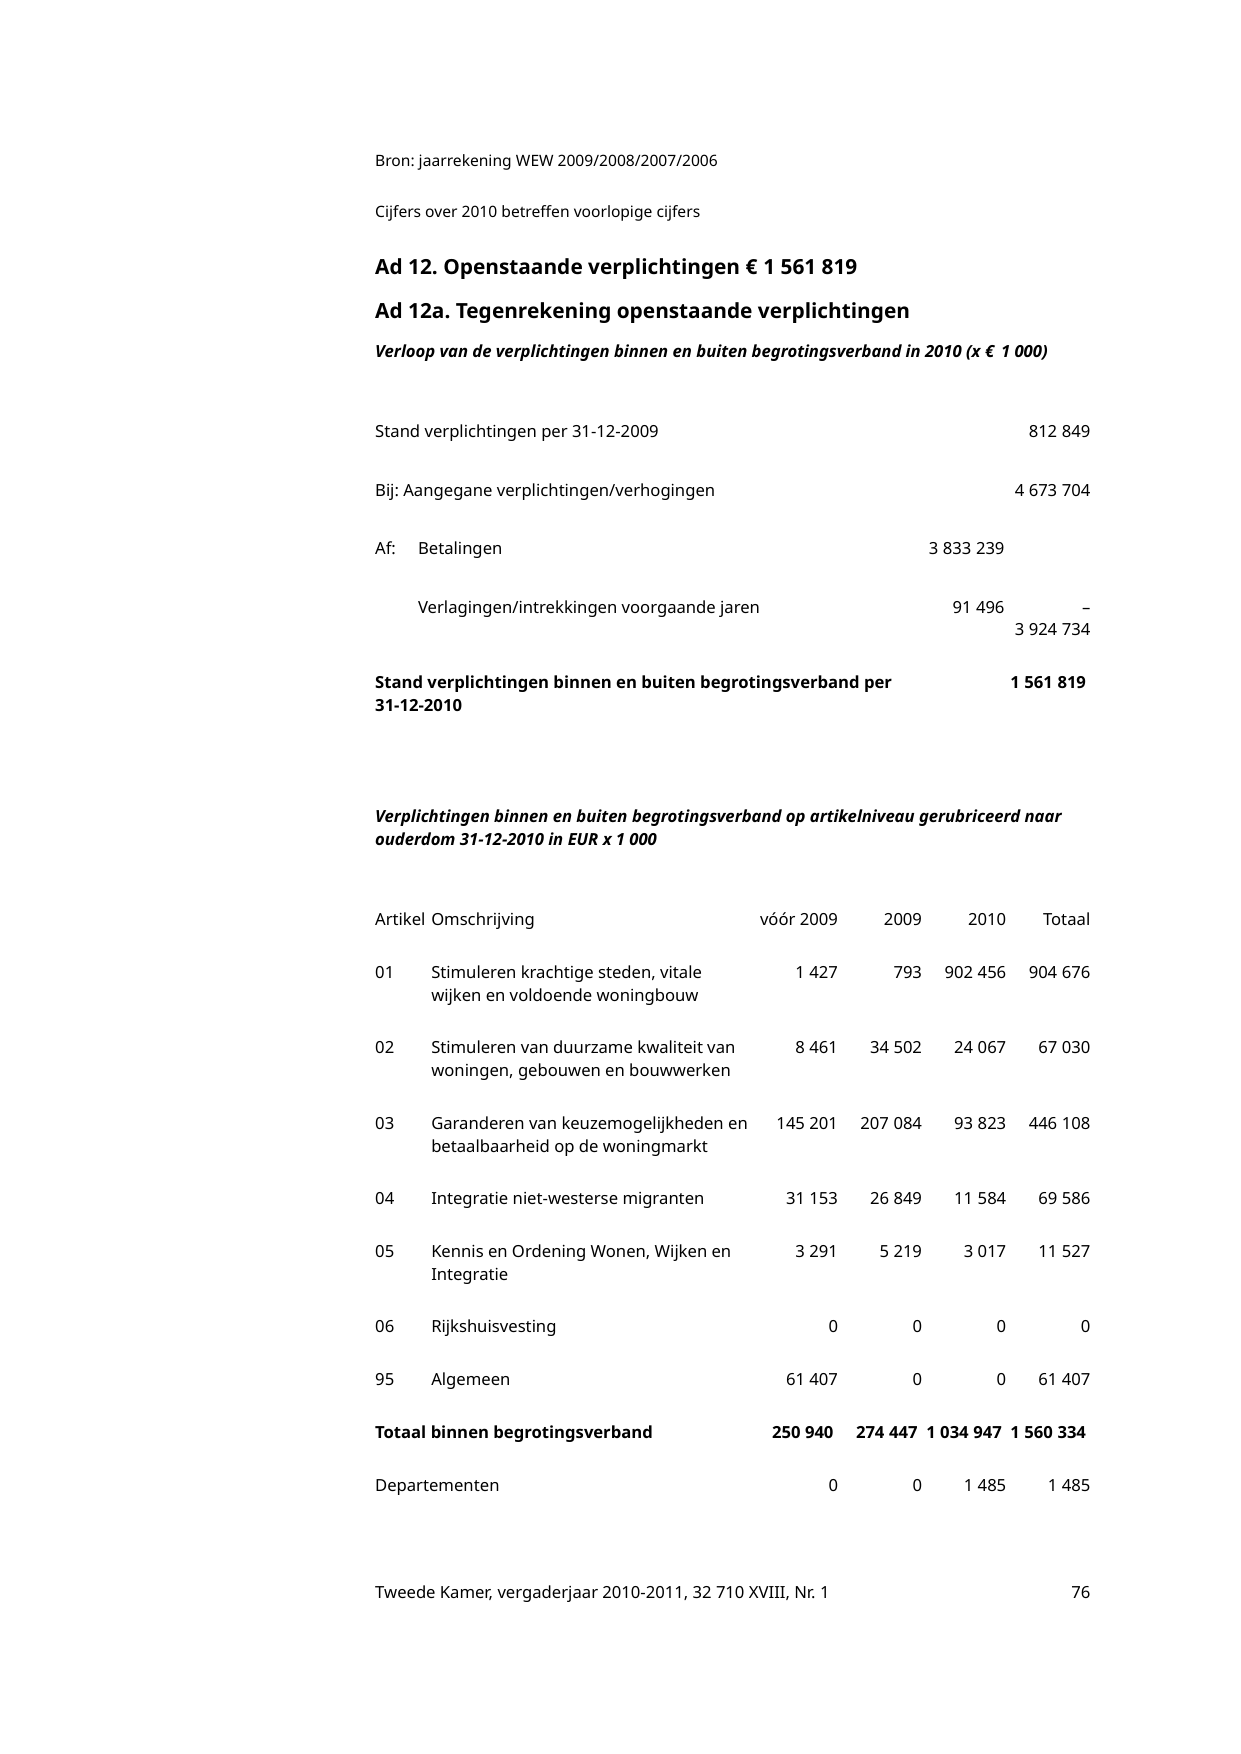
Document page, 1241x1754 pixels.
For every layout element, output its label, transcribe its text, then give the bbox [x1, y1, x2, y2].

table_cell Departementen [375, 1473, 753, 1526]
table_cell 274 447 [838, 1420, 922, 1473]
table_header 2009 [838, 908, 922, 961]
table_cell Stand verplichtingen binnen en buiten begrotingsverband per 31-12-2010 [375, 671, 918, 746]
table_cell Betalingen [418, 537, 833, 595]
table_cell 0 [838, 1368, 922, 1420]
table_cell – 3 924 734 [1004, 595, 1090, 671]
table_header 812 849 [1004, 420, 1090, 478]
table_cell [833, 595, 918, 671]
table_cell 1 485 [1006, 1473, 1090, 1526]
table_cell Rijkshuisvesting [431, 1315, 753, 1368]
table_cell 02 [375, 1036, 431, 1111]
table_header Artikel [375, 908, 431, 961]
table_cell 67 030 [1006, 1036, 1090, 1111]
table_cell [919, 671, 1004, 746]
table_cell [833, 479, 918, 537]
table_header vóór 2009 [754, 908, 838, 961]
table_cell 1 485 [922, 1473, 1006, 1526]
table_cell 24 067 [922, 1036, 1006, 1111]
table_cell Af: [375, 537, 418, 595]
table_cell 95 [375, 1368, 431, 1420]
table_cell Bij: Aangegane verplichtingen/verhogingen [375, 479, 833, 537]
table_cell 0 [838, 1315, 922, 1368]
table_cell [375, 595, 418, 671]
table_cell 11 584 [922, 1187, 1006, 1239]
table_cell 446 108 [1006, 1111, 1090, 1187]
table_cell Stimuleren van duurzame kwaliteit van woningen, gebouwen en bouwwerken [431, 1036, 753, 1111]
table_cell 5 219 [838, 1240, 922, 1315]
table_cell 0 [922, 1368, 1006, 1420]
table_cell 69 586 [1006, 1187, 1090, 1239]
table_cell 8 461 [754, 1036, 838, 1111]
table_cell 3 833 239 [919, 537, 1004, 595]
table_cell 61 407 [754, 1368, 838, 1420]
text Ad 12. Openstaande verplichtingen € 1 561 819 [375, 252, 1090, 281]
table_cell 31 153 [754, 1187, 838, 1239]
table_cell 0 [922, 1315, 1006, 1368]
table_cell 3 017 [922, 1240, 1006, 1315]
table_cell 04 [375, 1187, 431, 1239]
table_cell [919, 479, 1004, 537]
table_cell 0 [1006, 1315, 1090, 1368]
table_cell 250 940 [754, 1420, 838, 1473]
table_cell 05 [375, 1240, 431, 1315]
text Verplichtingen binnen en buiten begrotingsverband op artikelniveau gerubriceerd naar ouderdom 31-12-2010 in EUR x 1 000 [375, 804, 1090, 850]
table_cell 4 673 704 [1004, 479, 1090, 537]
text Cijfers over 2010 betreffen voorlopige cijfers [375, 201, 1090, 222]
table_cell 1 034 947 [922, 1420, 1006, 1473]
table_cell [833, 537, 918, 595]
table_header [833, 420, 918, 478]
table_cell Garanderen van keuzemogelijkheden en betaalbaarheid op de woningmarkt [431, 1111, 753, 1187]
table_cell 904 676 [1006, 961, 1090, 1036]
text Bron: jaarrekening WEW 2009/2008/2007/2006 [375, 150, 1090, 171]
text Ad 12a. Tegenrekening openstaande verplichtingen [375, 296, 1090, 324]
table_cell 11 527 [1006, 1240, 1090, 1315]
table_header 2010 [922, 908, 1006, 961]
table_cell 01 [375, 961, 431, 1036]
table_cell 26 849 [838, 1187, 922, 1239]
table_cell 145 201 [754, 1111, 838, 1187]
table_cell 793 [838, 961, 922, 1036]
table_cell 0 [754, 1473, 838, 1526]
table_header Omschrijving [431, 908, 753, 961]
table_cell 61 407 [1006, 1368, 1090, 1420]
table_cell Kennis en Ordening Wonen, Wijken en Integratie [431, 1240, 753, 1315]
table_cell 207 084 [838, 1111, 922, 1187]
table_cell 1 427 [754, 961, 838, 1036]
table_cell 902 456 [922, 961, 1006, 1036]
table_cell 91 496 [919, 595, 1004, 671]
table_cell 93 823 [922, 1111, 1006, 1187]
table_header [919, 420, 1004, 478]
table_cell Algemeen [431, 1368, 753, 1420]
table_cell 0 [754, 1315, 838, 1368]
table_cell 06 [375, 1315, 431, 1368]
table_cell Stimuleren krachtige steden, vitale wijken en voldoende woningbouw [431, 961, 753, 1036]
text Verloop van de verplichtingen binnen en buiten begrotingsverband in 2010 (x € 1 000) [375, 339, 1090, 362]
table_header Totaal [1006, 908, 1090, 961]
table_cell Totaal binnen begrotingsverband [375, 1420, 753, 1473]
table_cell [1004, 537, 1090, 595]
table_cell 1 560 334 [1006, 1420, 1090, 1473]
table_cell Integratie niet-westerse migranten [431, 1187, 753, 1239]
table_cell 3 291 [754, 1240, 838, 1315]
table_cell 03 [375, 1111, 431, 1187]
table_cell 1 561 819 [1004, 671, 1090, 746]
table_cell 0 [838, 1473, 922, 1526]
table_header Stand verplichtingen per 31-12-2009 [375, 420, 833, 478]
table_cell 34 502 [838, 1036, 922, 1111]
table_cell Verlagingen/intrekkingen voorgaande jaren [418, 595, 833, 671]
